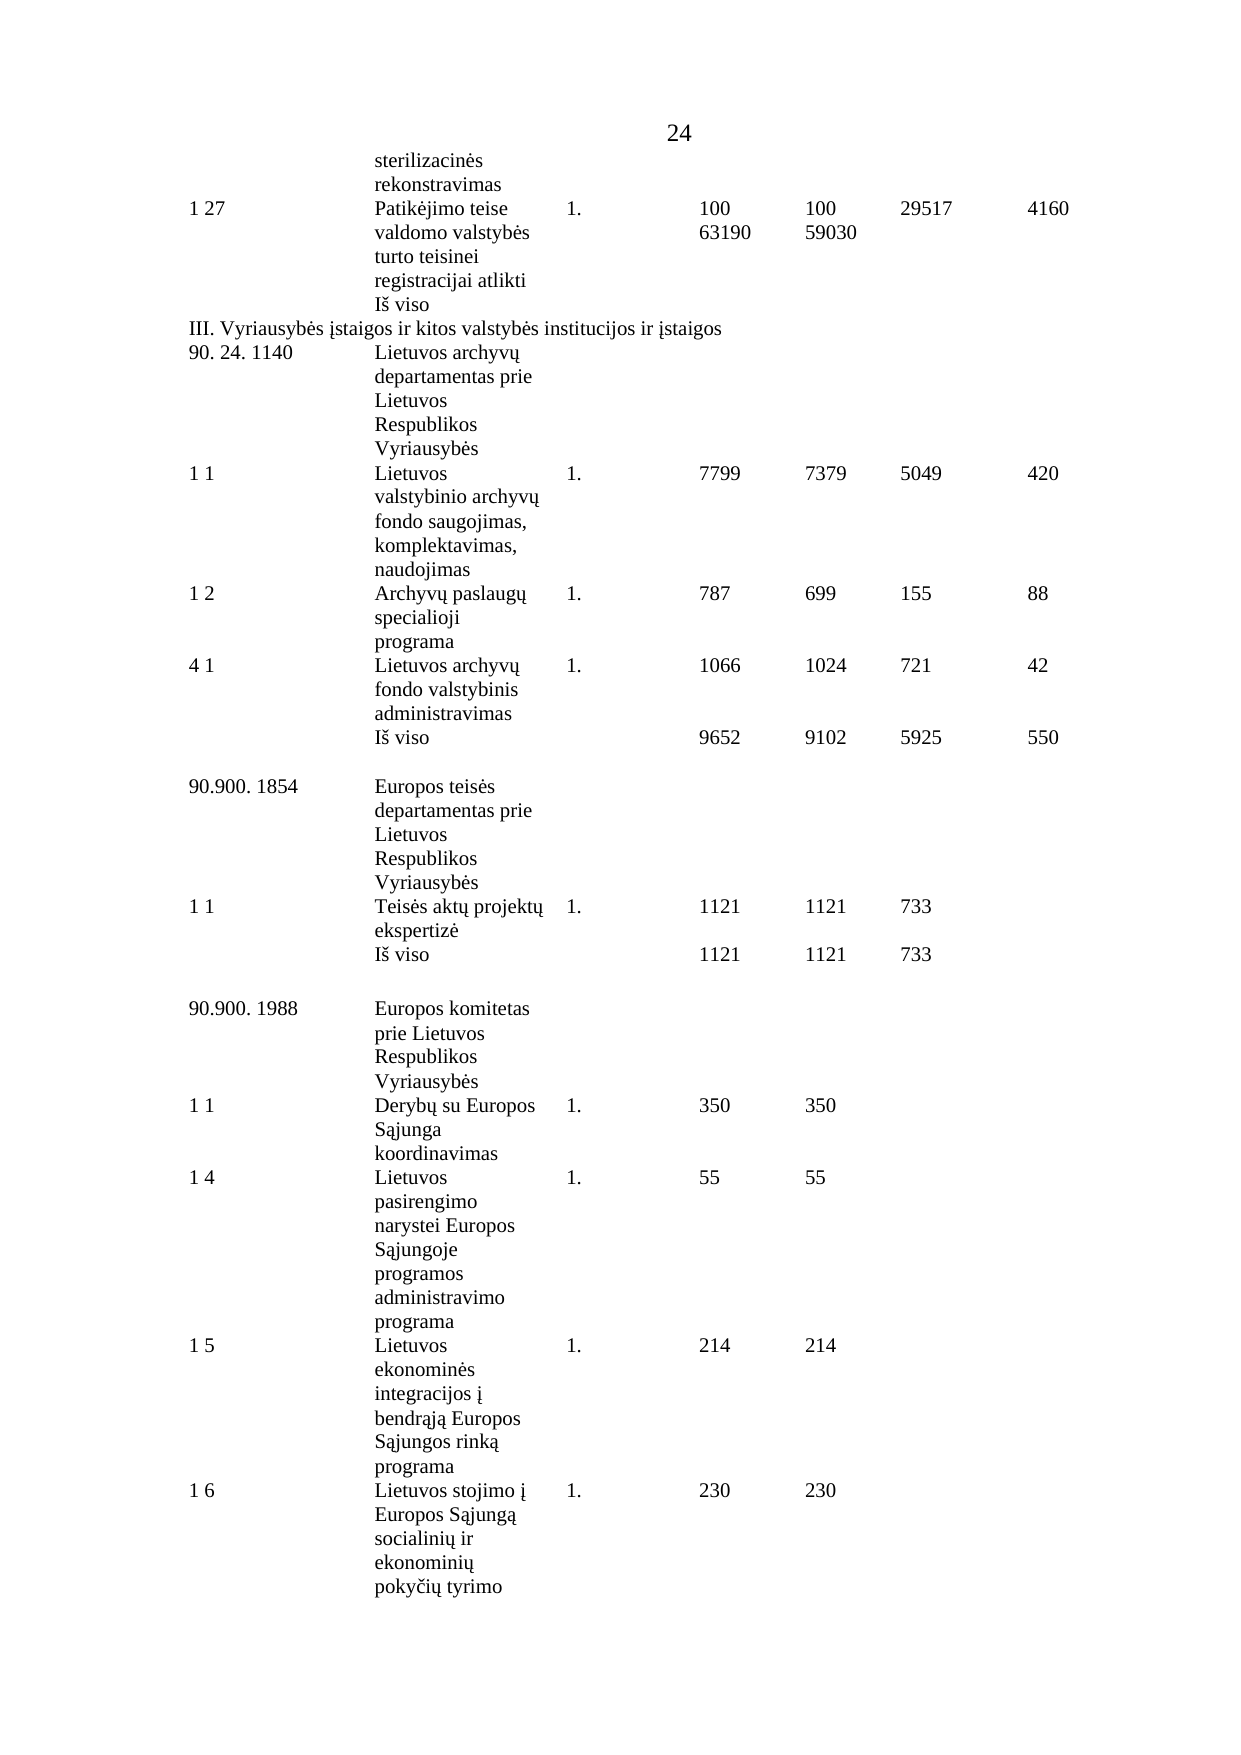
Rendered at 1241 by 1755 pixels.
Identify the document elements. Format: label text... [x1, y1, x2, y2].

table_cell [555, 725, 688, 773]
table_cell 100 59030 [794, 196, 889, 316]
table_cell 214 [794, 1333, 889, 1478]
table_cell 55 [688, 1165, 793, 1333]
table_cell [555, 148, 688, 196]
table_cell [1016, 1478, 1181, 1598]
table_cell III. Vyriausybės įstaigos ir kitos valstybės institucijos ir įstaigos [177, 316, 1181, 340]
table_cell Lietuvos archyvų departamentas prie Lietuvos Respublikos Vyriausybės [363, 340, 555, 460]
table_cell 5049 [889, 460, 1016, 581]
table_cell 721 [889, 653, 1016, 725]
table_cell [889, 340, 1016, 460]
table_cell Iš viso [363, 725, 555, 773]
table_cell 1121 [688, 942, 793, 996]
table_cell [177, 725, 363, 773]
table_cell [555, 942, 688, 996]
table_cell [1016, 148, 1181, 196]
table_cell 1. [555, 894, 688, 942]
table_cell Archyvų paslaugų specialioji programa [363, 581, 555, 653]
table_cell 1. [555, 196, 688, 316]
table_cell 4 1 [177, 653, 363, 725]
table_cell 90.900. 1988 [177, 996, 363, 1093]
table_cell 1066 [688, 653, 793, 725]
table_cell Lietuvos archyvų fondo valstybinis administravimas [363, 653, 555, 725]
table_cell [889, 1093, 1016, 1165]
table_cell 5925 [889, 725, 1016, 773]
table_cell 350 [688, 1093, 793, 1165]
table_cell [794, 996, 889, 1093]
table_cell 100 63190 [688, 196, 793, 316]
table_cell 29517 [889, 196, 1016, 316]
table_cell 420 [1016, 460, 1181, 581]
table_cell 1 1 [177, 460, 363, 581]
table_cell [555, 340, 688, 460]
table_cell 1 2 [177, 581, 363, 653]
table_cell 90.900. 1854 [177, 774, 363, 894]
table_cell [177, 148, 363, 196]
table_cell 550 [1016, 725, 1181, 773]
table_cell [1016, 340, 1181, 460]
table_cell Teisės aktų projektų ekspertizė [363, 894, 555, 942]
table_cell Lietuvos pasirengimo narystei Europos Sąjungoje programos administravimo programa [363, 1165, 555, 1333]
table_cell 1. [555, 1333, 688, 1478]
table_cell [1016, 1165, 1181, 1333]
table_cell [889, 148, 1016, 196]
table_cell 214 [688, 1333, 793, 1478]
table_cell 9652 [688, 725, 793, 773]
table_cell 155 [889, 581, 1016, 653]
table_cell [1016, 774, 1181, 894]
table_cell [688, 340, 793, 460]
table_cell [688, 774, 793, 894]
table_cell 88 [1016, 581, 1181, 653]
table_cell [555, 996, 688, 1093]
table_cell 1 1 [177, 1093, 363, 1165]
table_cell 1024 [794, 653, 889, 725]
table_cell 1121 [794, 942, 889, 996]
table_cell 55 [794, 1165, 889, 1333]
table_cell [688, 148, 793, 196]
table_cell 1. [555, 460, 688, 581]
table_cell 90. 24. 1140 [177, 340, 363, 460]
table_cell [1016, 894, 1181, 942]
table_cell [889, 1333, 1016, 1478]
table_cell 787 [688, 581, 793, 653]
table_cell [794, 340, 889, 460]
table_cell [1016, 1093, 1181, 1165]
table_cell 1 5 [177, 1333, 363, 1478]
table_cell Iš viso [363, 942, 555, 996]
table_cell Lietuvos ekonominės integracijos į bendrąją Europos Sąjungos rinką programa [363, 1333, 555, 1478]
table_cell Europos komitetas prie Lietuvos Respublikos Vyriausybės [363, 996, 555, 1093]
table_cell [794, 774, 889, 894]
table_cell 1121 [688, 894, 793, 942]
table_cell 7379 [794, 460, 889, 581]
table_cell 1 27 [177, 196, 363, 316]
table_cell 1. [555, 653, 688, 725]
table_cell [1016, 1333, 1181, 1478]
table_cell 1 1 [177, 894, 363, 942]
table_cell Patikėjimo teise valdomo valstybės turto teisinei registracijai atlikti Iš viso [363, 196, 555, 316]
table_cell Lietuvos valstybinio archyvų fondo saugojimas, komplektavimas, naudojimas [363, 460, 555, 581]
table_cell Europos teisės departamentas prie Lietuvos Respublikos Vyriausybės [363, 774, 555, 894]
table_cell 733 [889, 942, 1016, 996]
table_cell 350 [794, 1093, 889, 1165]
table_cell Derybų su Europos Sąjunga koordinavimas [363, 1093, 555, 1165]
table_cell 4160 [1016, 196, 1181, 316]
table_cell 7799 [688, 460, 793, 581]
table_cell 733 [889, 894, 1016, 942]
table_cell 1121 [794, 894, 889, 942]
table_cell [889, 1478, 1016, 1598]
table_cell 1 6 [177, 1478, 363, 1598]
table_cell 1. [555, 581, 688, 653]
table_cell sterilizacinės rekonstravimas [363, 148, 555, 196]
table_cell 699 [794, 581, 889, 653]
table_cell 1. [555, 1093, 688, 1165]
table_cell [889, 774, 1016, 894]
table_cell [1016, 996, 1181, 1093]
table_cell 230 [688, 1478, 793, 1598]
table_cell [555, 774, 688, 894]
table_cell 9102 [794, 725, 889, 773]
table_cell [889, 996, 1016, 1093]
table_cell [889, 1165, 1016, 1333]
table_cell 1 4 [177, 1165, 363, 1333]
table_cell [794, 148, 889, 196]
table_cell [1016, 942, 1181, 996]
table_cell 1. [555, 1165, 688, 1333]
table_cell 1. [555, 1478, 688, 1598]
table_cell 42 [1016, 653, 1181, 725]
table_cell Lietuvos stojimo į Europos Sąjungą socialinių ir ekonominių pokyčių tyrimo [363, 1478, 555, 1598]
table_cell [688, 996, 793, 1093]
table_cell [177, 942, 363, 996]
table_cell 230 [794, 1478, 889, 1598]
